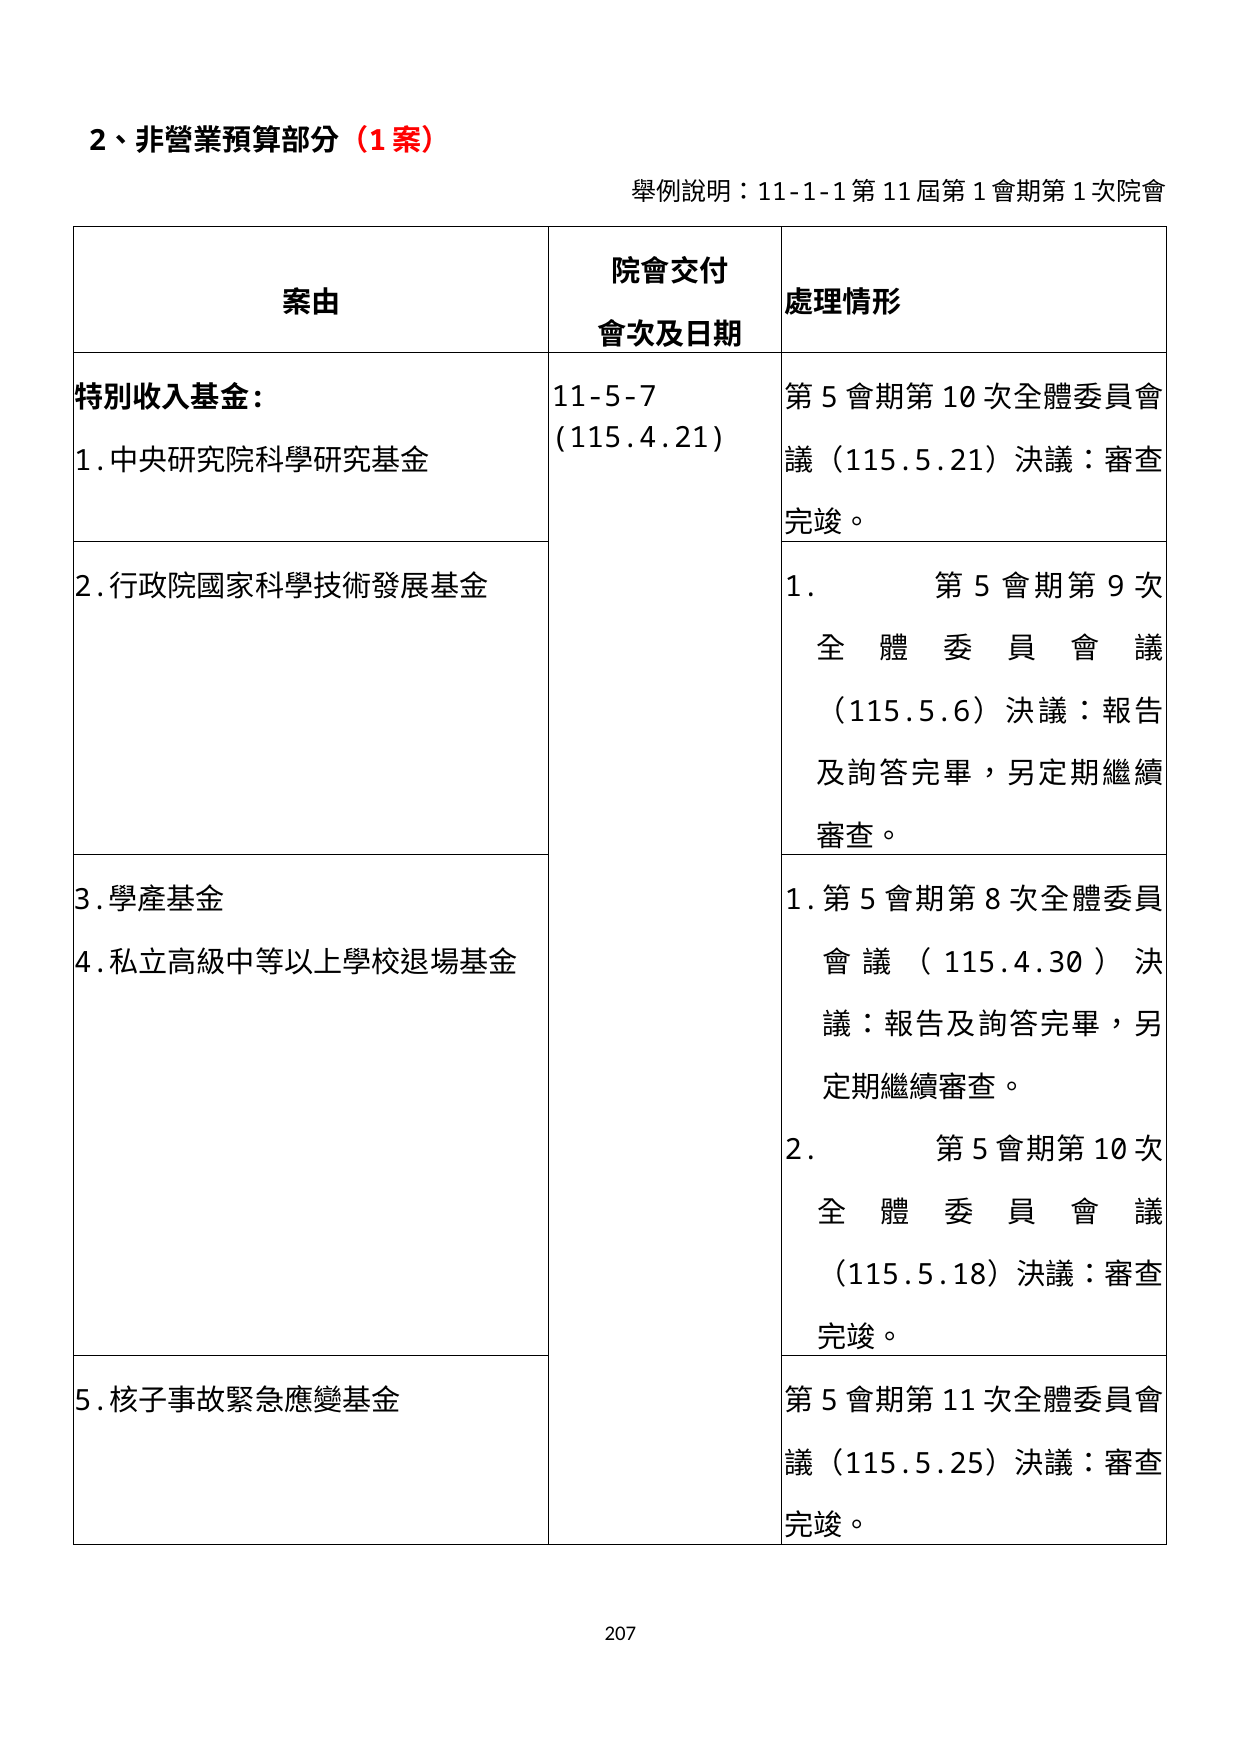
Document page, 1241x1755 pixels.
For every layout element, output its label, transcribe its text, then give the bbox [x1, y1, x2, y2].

table_header 院會交付 會次及日期 [549, 227, 781, 352]
table_cell 特別收入基金: 1.中央研究院科學研究基金 [74, 353, 548, 541]
table_cell 5.核子事故緊急應變基金 [74, 1356, 548, 1544]
table_cell 2.行政院國家科學技術發展基金 [74, 542, 548, 854]
table_cell 3.學產基金 4.私立高級中等以上學校退場基金 [74, 855, 548, 1355]
table_cell 第5會期第8次全體委員會議（115.4.30）決議：報告及詢答完畢，另定期繼續審查。 第5會期第10次全體委員會議（115.5.18）決議：審查完竣。 [782, 855, 1166, 1355]
table_header 處理情形 [782, 227, 1166, 352]
table_header 案由 [74, 227, 548, 352]
table_cell 第5會期第11次全體委員會議（115.5.25）決議：審查完竣。 [782, 1356, 1166, 1544]
text 2、非營業預算部分（1案） [74, 117, 1166, 159]
table_cell 11-5-7 (115.4.21) [549, 353, 781, 1544]
table_cell 1. 第5會期第9次全體委員會議（115.5.6）決議：報告及詢答完畢，另定期繼續審查。 [782, 542, 1166, 854]
table_cell 第5會期第10次全體委員會議（115.5.21）決議：審查完竣。 [782, 353, 1166, 541]
text 舉例說明：11-1-1第11屆第1會期第1次院會 [74, 171, 1166, 207]
